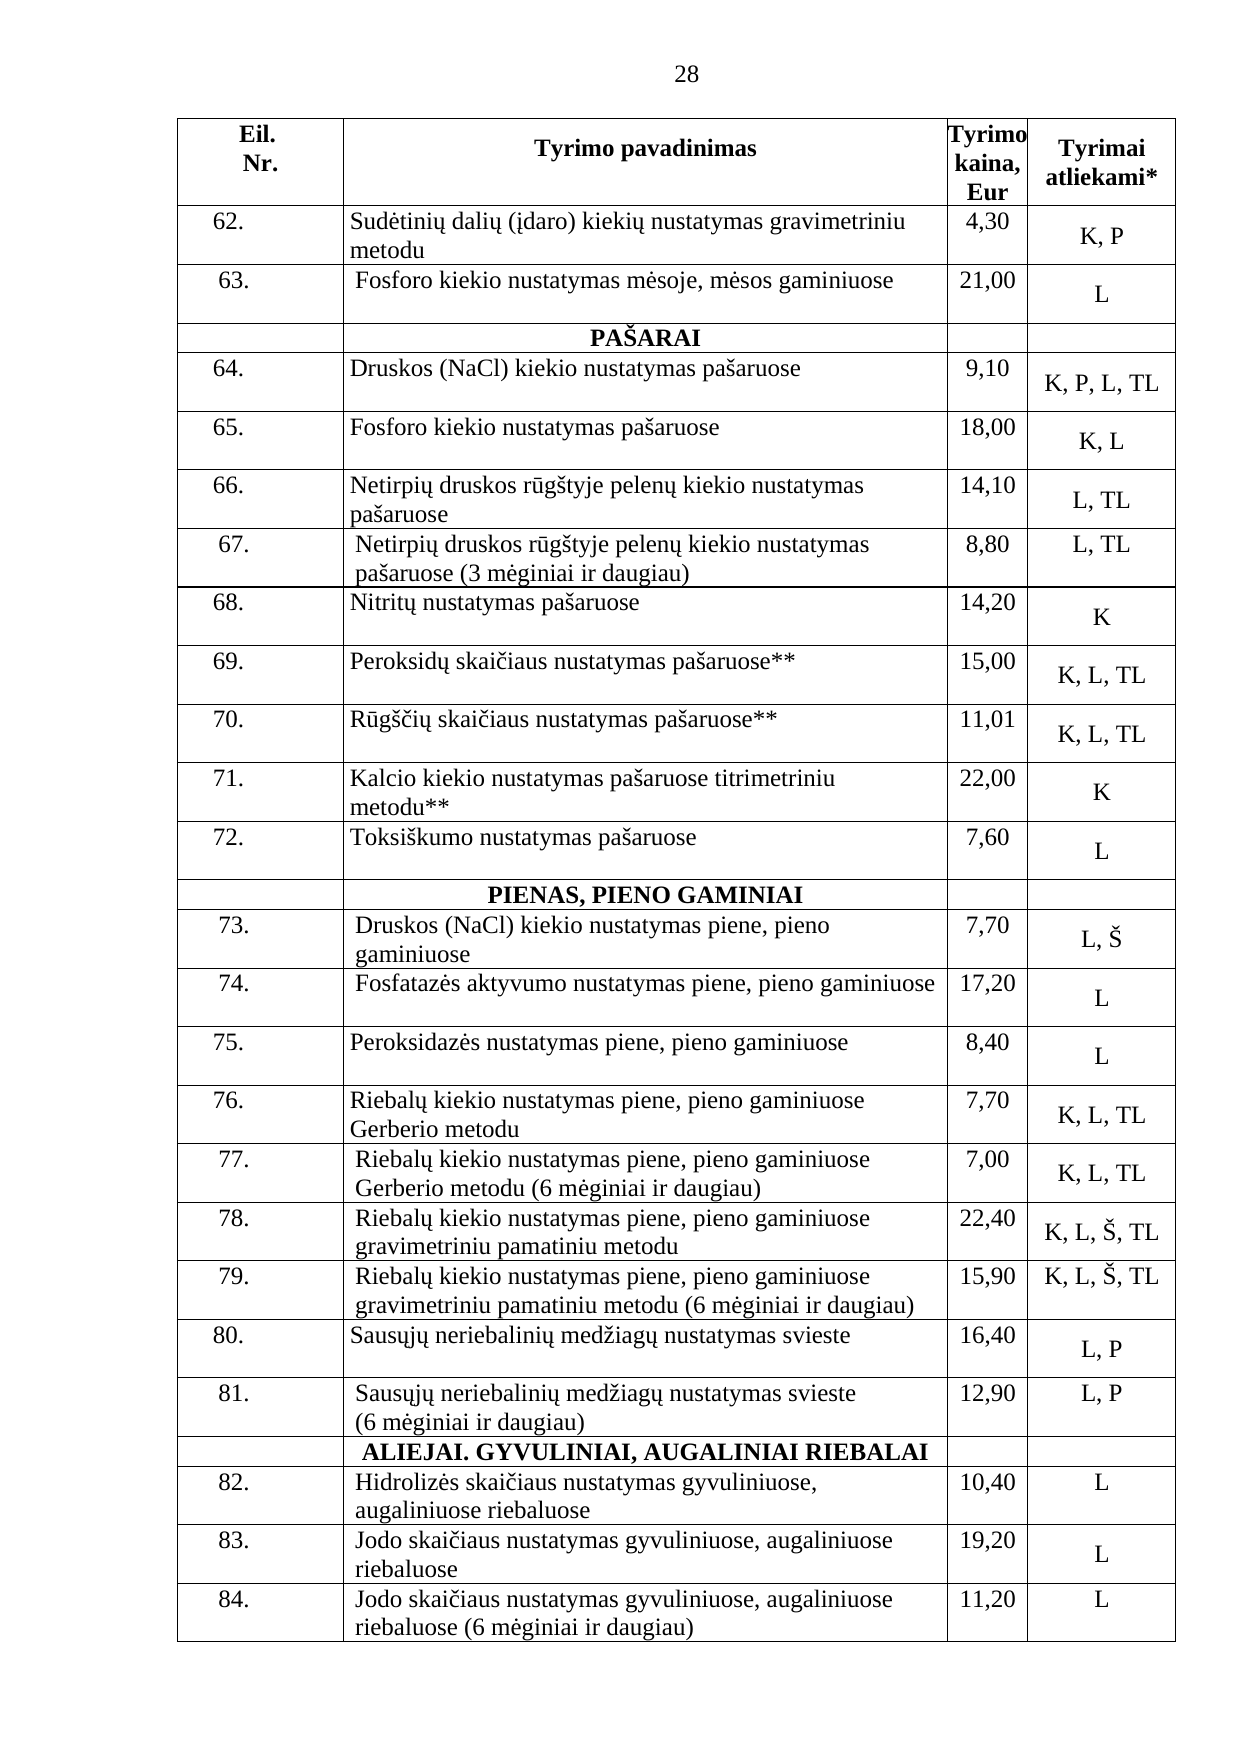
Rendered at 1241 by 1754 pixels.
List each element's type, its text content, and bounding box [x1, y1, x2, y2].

table_cell 4,30 [948, 206, 1027, 264]
table_cell [948, 1437, 1027, 1466]
table_cell 8,80 [948, 529, 1027, 586]
table_cell Jodo skaičiaus nustatymas gyvuliniuose, augaliniuose riebaluose [344, 1525, 947, 1583]
table_cell 62. [178, 206, 343, 264]
table_cell ALIEJAI. GYVULINIAI, AUGALINIAI RIEBALAI [344, 1437, 947, 1466]
table_header Tyrimai atliekami* [1028, 119, 1175, 205]
table_cell Jodo skaičiaus nustatymas gyvuliniuose, augaliniuose riebaluose (6 mėginiai ir daugiau) [344, 1584, 947, 1641]
table_cell 81. [178, 1378, 343, 1436]
table_header Tyrimo kaina, Eur [948, 119, 1027, 205]
table_cell 77. [178, 1144, 343, 1202]
table_cell 7,70 [948, 1086, 1027, 1143]
table_cell Peroksidazės nustatymas piene, pieno gaminiuose [344, 1027, 947, 1084]
table_cell [1028, 880, 1175, 909]
table_cell 67. [178, 529, 343, 586]
table_cell 68. [178, 588, 343, 645]
table_cell 83. [178, 1525, 343, 1583]
table_cell 22,40 [948, 1203, 1027, 1260]
table_cell 21,00 [948, 265, 1027, 322]
table_cell K [1028, 763, 1175, 821]
table_cell 17,20 [948, 969, 1027, 1026]
table_cell K, L, TL [1028, 646, 1175, 703]
table_cell Rūgščių skaičiaus nustatymas pašaruose** [344, 705, 947, 762]
table_cell 74. [178, 969, 343, 1026]
table_cell L, Š [1028, 910, 1175, 967]
table_cell L, TL [1028, 529, 1175, 586]
table_cell [178, 1437, 343, 1466]
table_cell Netirpių druskos rūgštyje pelenų kiekio nustatymas pašaruose (3 mėginiai ir daugiau) [344, 529, 947, 586]
table_cell PAŠARAI [344, 324, 947, 352]
table_cell Pienas, pieno GAminiai [344, 880, 947, 909]
table_cell L [1028, 1467, 1175, 1524]
table_cell Druskos (NaCl) kiekio nustatymas piene, pieno gaminiuose [344, 910, 947, 967]
table_cell 7,00 [948, 1144, 1027, 1202]
table_cell 78. [178, 1203, 343, 1260]
table_cell Riebalų kiekio nustatymas piene, pieno gaminiuose gravimetriniu pamatiniu metodu (6 mėginiai ir daugiau) [344, 1261, 947, 1319]
table_cell 15,90 [948, 1261, 1027, 1319]
table_cell 69. [178, 646, 343, 703]
table_cell K, L, TL [1028, 1086, 1175, 1143]
table_cell [178, 880, 343, 909]
table_cell 19,20 [948, 1525, 1027, 1583]
table_cell Netirpių druskos rūgštyje pelenų kiekio nustatymas pašaruose [344, 470, 947, 528]
table_cell [178, 324, 343, 352]
table_cell Sausųjų neriebalinių medžiagų nustatymas svieste (6 mėginiai ir daugiau) [344, 1378, 947, 1436]
table_cell K, L [1028, 412, 1175, 469]
table_cell 76. [178, 1086, 343, 1143]
table_cell K, L, Š, TL [1028, 1261, 1175, 1319]
table_cell Nitritų nustatymas pašaruose [344, 588, 947, 645]
table_cell K, P [1028, 206, 1175, 264]
table_cell 8,40 [948, 1027, 1027, 1084]
table_cell L [1028, 265, 1175, 322]
table_cell 79. [178, 1261, 343, 1319]
table_cell 14,20 [948, 588, 1027, 645]
table_cell Hidrolizės skaičiaus nustatymas gyvuliniuose, augaliniuose riebaluose [344, 1467, 947, 1524]
table_cell 72. [178, 822, 343, 879]
table_cell L [1028, 1027, 1175, 1084]
table_cell 18,00 [948, 412, 1027, 469]
table_cell L, P [1028, 1320, 1175, 1377]
table_header Eil. Nr. [178, 119, 343, 205]
table_cell 73. [178, 910, 343, 967]
table_cell Fosfatazės aktyvumo nustatymas piene, pieno gaminiuose [344, 969, 947, 1026]
table_cell 66. [178, 470, 343, 528]
table_cell 9,10 [948, 353, 1027, 411]
table_cell 82. [178, 1467, 343, 1524]
table_cell [1028, 324, 1175, 352]
table_cell K, L, TL [1028, 705, 1175, 762]
table_cell L [1028, 969, 1175, 1026]
table_cell Peroksidų skaičiaus nustatymas pašaruose** [344, 646, 947, 703]
table_cell 11,20 [948, 1584, 1027, 1641]
table_cell K, L, TL [1028, 1144, 1175, 1202]
table_cell 70. [178, 705, 343, 762]
table_cell Sausųjų neriebalinių medžiagų nustatymas svieste [344, 1320, 947, 1377]
table_cell Fosforo kiekio nustatymas pašaruose [344, 412, 947, 469]
table_cell L [1028, 1584, 1175, 1641]
table_cell 63. [178, 265, 343, 322]
table_cell 7,60 [948, 822, 1027, 879]
table_cell Sudėtinių dalių (įdaro) kiekių nustatymas gravimetriniu metodu [344, 206, 947, 264]
table_cell Toksiškumo nustatymas pašaruose [344, 822, 947, 879]
table_cell 84. [178, 1584, 343, 1641]
table_cell 16,40 [948, 1320, 1027, 1377]
table_cell Fosforo kiekio nustatymas mėsoje, mėsos gaminiuose [344, 265, 947, 322]
table_cell Riebalų kiekio nustatymas piene, pieno gaminiuose Gerberio metodu [344, 1086, 947, 1143]
table_cell [948, 880, 1027, 909]
table_cell K, L, Š, TL [1028, 1203, 1175, 1260]
table_cell 14,10 [948, 470, 1027, 528]
table_cell 80. [178, 1320, 343, 1377]
table_cell K, P, L, TL [1028, 353, 1175, 411]
table_cell Druskos (NaCl) kiekio nustatymas pašaruose [344, 353, 947, 411]
table_cell L, TL [1028, 470, 1175, 528]
table_cell [948, 324, 1027, 352]
table_cell Riebalų kiekio nustatymas piene, pieno gaminiuose gravimetriniu pamatiniu metodu [344, 1203, 947, 1260]
table_cell 7,70 [948, 910, 1027, 967]
table_cell L [1028, 1525, 1175, 1583]
table_cell K [1028, 588, 1175, 645]
table_cell 64. [178, 353, 343, 411]
table_cell 65. [178, 412, 343, 469]
table_cell [1028, 1437, 1175, 1466]
table_cell 15,00 [948, 646, 1027, 703]
table_cell 12,90 [948, 1378, 1027, 1436]
table_cell 75. [178, 1027, 343, 1084]
table_cell Riebalų kiekio nustatymas piene, pieno gaminiuose Gerberio metodu (6 mėginiai ir daugiau) [344, 1144, 947, 1202]
table_cell Kalcio kiekio nustatymas pašaruose titrimetriniu metodu** [344, 763, 947, 821]
table_cell 22,00 [948, 763, 1027, 821]
table_cell L [1028, 822, 1175, 879]
table_header Tyrimo pavadinimas [344, 119, 947, 205]
table_cell L, P [1028, 1378, 1175, 1436]
table_cell 10,40 [948, 1467, 1027, 1524]
table_cell 71. [178, 763, 343, 821]
table_cell 11,01 [948, 705, 1027, 762]
